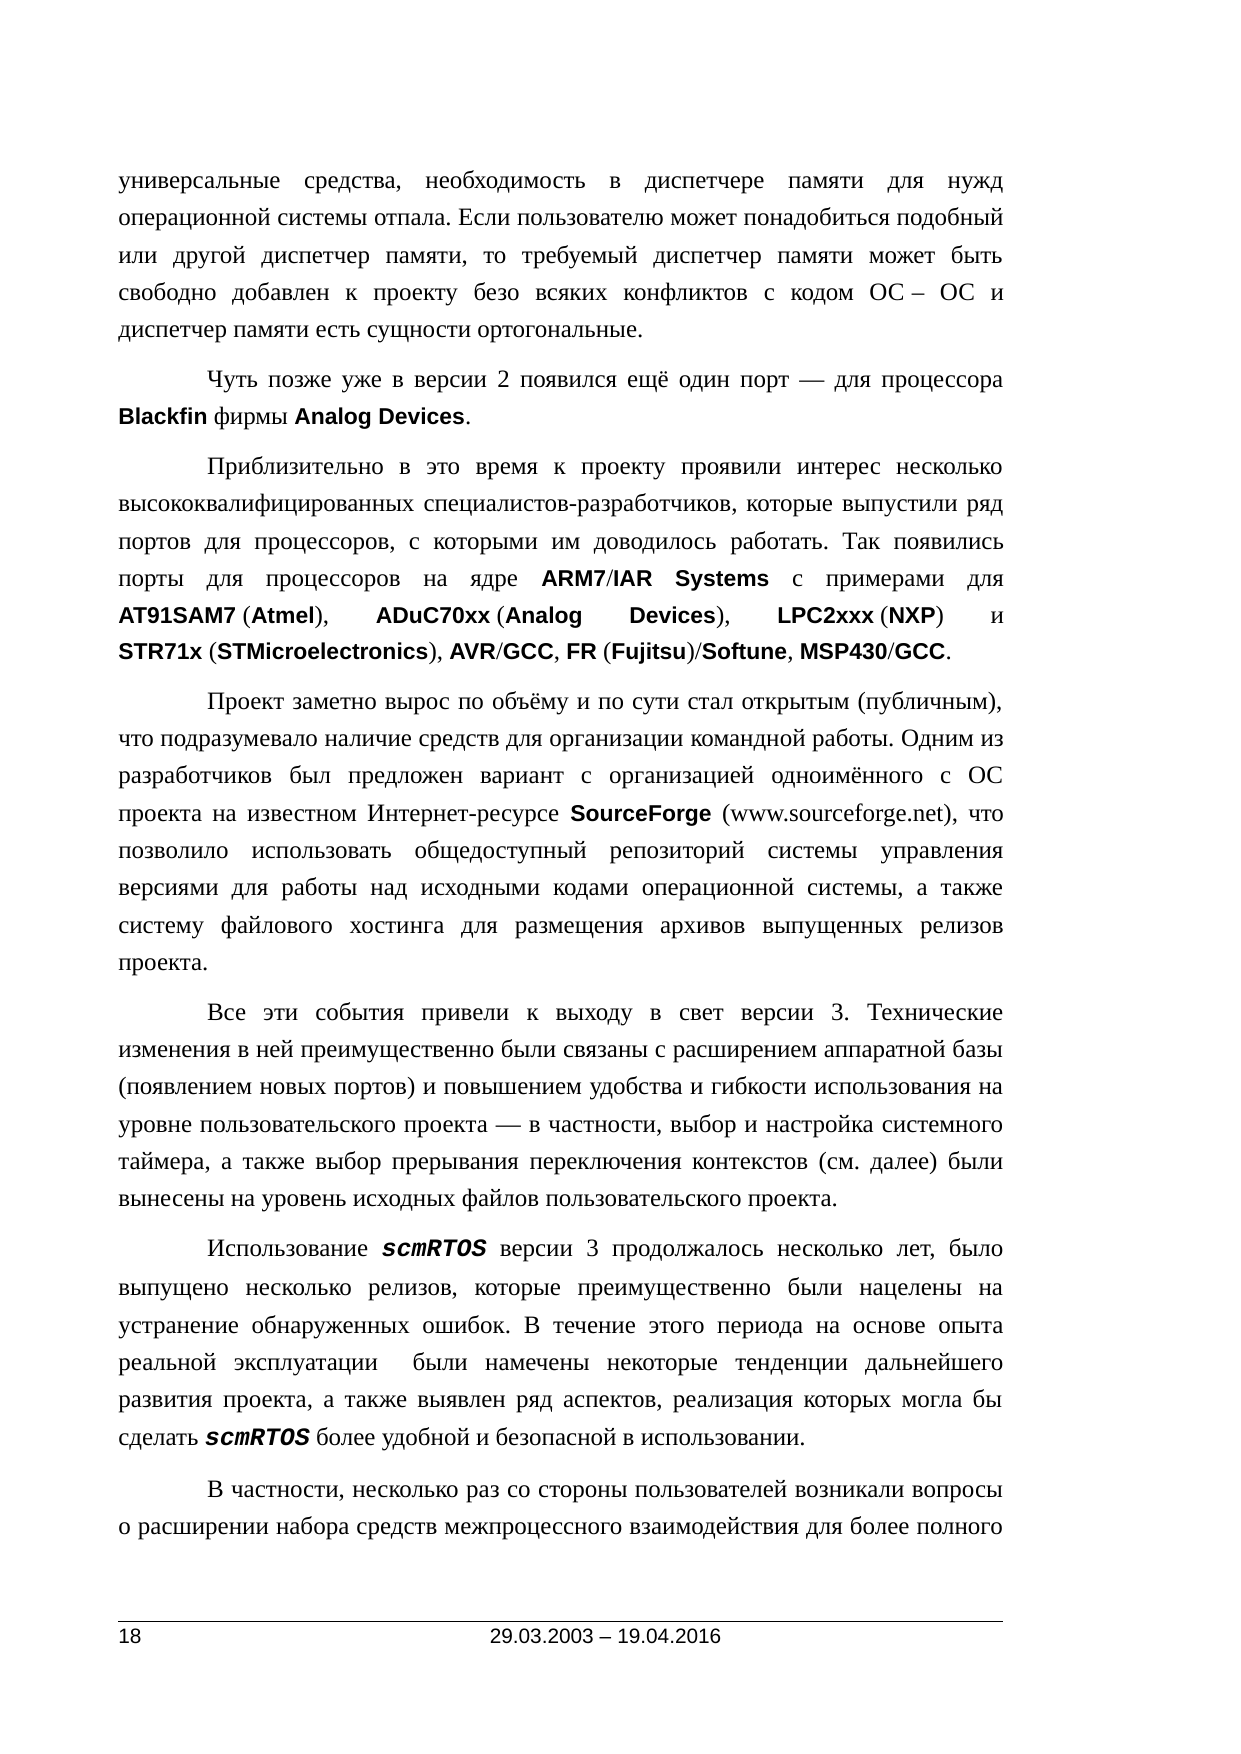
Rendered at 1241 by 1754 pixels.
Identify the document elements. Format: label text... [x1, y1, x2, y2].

text Приблизительно в это время к проекту проявили интерес несколько высококвалифицированных специалистов-разработчиков, которые выпустили ряд портов для процессоров, с которыми им доводилось работать. Так появились порты для процессоров на ядре ARM7/IAR Systems с примерами для AT91SAM7 (Atmel), ADuC70xx (Analog Devices), LPC2xxx (NXP) и STR71x (STMicroelectronics), AVR/GCC, FR (Fujitsu)/Softune, MSP430/GCC. [118, 451, 1004, 665]
text Чуть позже уже в версии 2 появился ещё один порт — для процессора Blackfin фирмы Analog Devices. [118, 364, 1004, 430]
text Использование scmRTOS версии 3 продолжалось несколько лет, было выпущено несколько релизов, которые преимущественно были нацелены на устранение обнаруженных ошибок. В течение этого периода на основе опыта реальной эксплуатации были намечены некоторые тенденции дальнейшего развития проекта, а также выявлен ряд аспектов, реализация которых могла бы сделать scmRTOS более удобной и безопасной в использовании. [118, 1233, 1004, 1452]
text Все эти события привели к выходу в свет версии 3. Технические изменения в ней преимущественно были связаны с расширением аппаратной базы (появлением новых портов) и повышением удобства и гибкости использования на уровне пользовательского проекта — в частности, выбор и настройка системного таймера, а также выбор прерывания переключения контекстов (см. далее) были вынесены на уровень исходных файлов пользовательского проекта. [118, 997, 1004, 1212]
text В частности, несколько раз со стороны пользователей возникали вопросы о расширении набора средств межпроцессного взаимодействия для более полного [118, 1474, 1004, 1540]
text универсальные средства, необходимость в диспетчере памяти для нужд операционной системы отпала. Если пользователю может понадобиться подобный или другой диспетчер памяти, то требуемый диспетчер памяти может быть свободно добавлен к проекту безо всяких конфликтов с кодом ОС – ОС и диспетчер памяти есть сущности ортогональные. [118, 165, 1004, 343]
text Проект заметно вырос по объёму и по сути стал открытым (публичным), что подразумевало наличие средств для организации командной работы. Одним из разработчиков был предложен вариант с организацией одноимённого с ОС проекта на известном Интернет-ресурсе SourceForge (www.sourceforge.net), что позволило использовать общедоступный репозиторий системы управления версиями для работы над исходными кодами операционной системы, а также систему файлового хостинга для размещения архивов выпущенных релизов проекта. [118, 686, 1004, 976]
